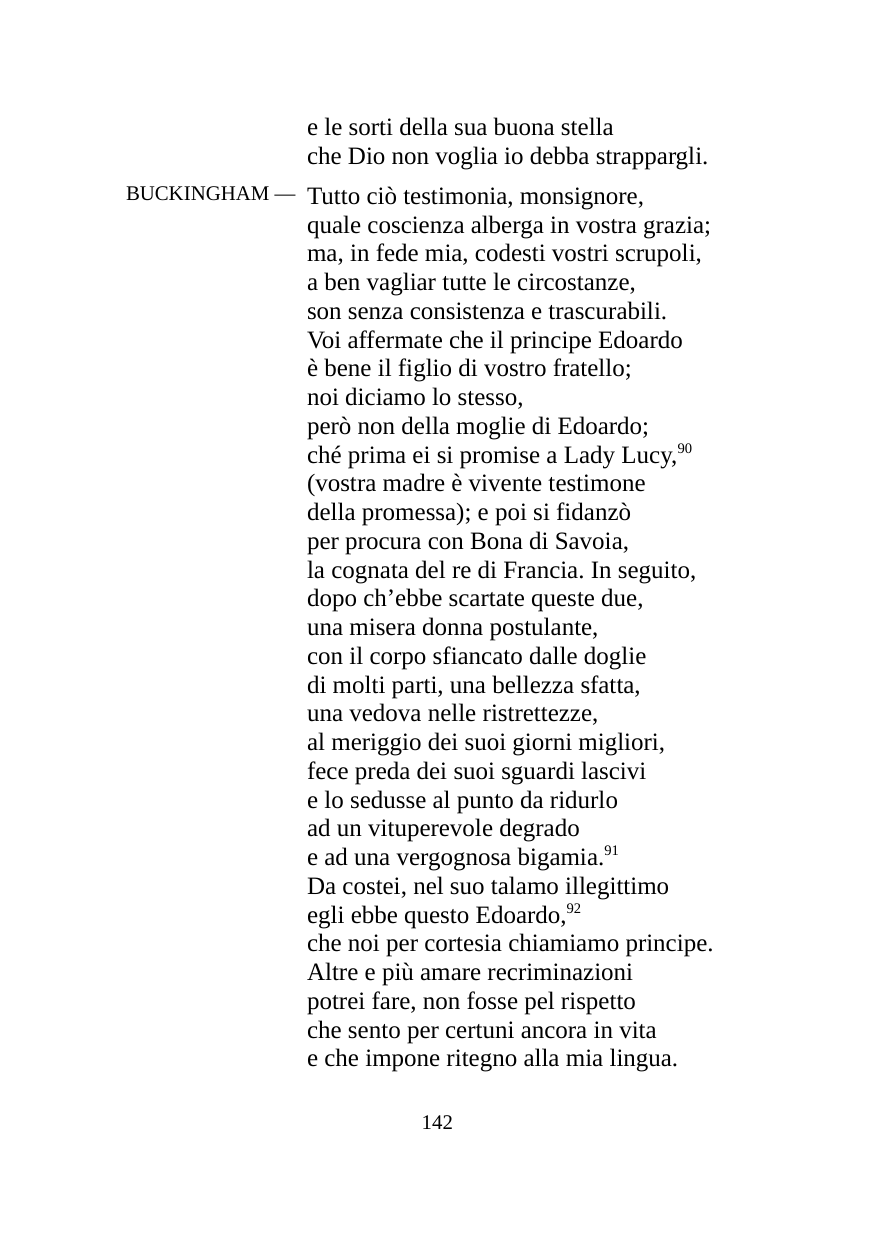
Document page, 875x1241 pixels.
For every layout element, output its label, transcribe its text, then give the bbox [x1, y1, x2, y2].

table_cell [106, 106, 301, 175]
table_cell Tutto ciò testimonia, monsignore, quale coscienza alberga in vostra grazia; ma, in fede mia, codesti vostri scrupoli, a ben vagliar tutte le circostanze, son senza consistenza e trascurabili. Voi affermate che il principe Edoardo è bene il figlio di vostro fratello; noi diciamo lo stesso, però non della moglie di Edoardo; ché prima ei si promise a Lady Lucy, (vostra madre è vivente testimone della promessa); e poi si fidanzò per procura con Bona di Savoia, la cognata del re di Francia. In seguito, dopo ch’ebbe scartate queste due, una misera donna postulante, con il corpo sfiancato dalle doglie di molti parti, una bellezza sfatta, una vedova nelle ristrettezze, al meriggio dei suoi giorni migliori, fece preda dei suoi sguardi lascivi e lo sedusse al punto da ridurlo ad un vituperevole degrado e ad una vergognosa bigamia. Da costei, nel suo talamo illegittimo egli ebbe questo Edoardo, che noi per cortesia chiamiamo principe. Altre e più amare recriminazioni potrei fare, non fosse pel rispetto che sento per certuni ancora in vita e che impone ritegno alla mia lingua. [301, 175, 768, 1078]
table_cell BUCKINGHAM — [106, 175, 301, 1078]
table_cell e le sorti della sua buona stella che Dio non voglia io debba strappargli. [301, 106, 768, 175]
